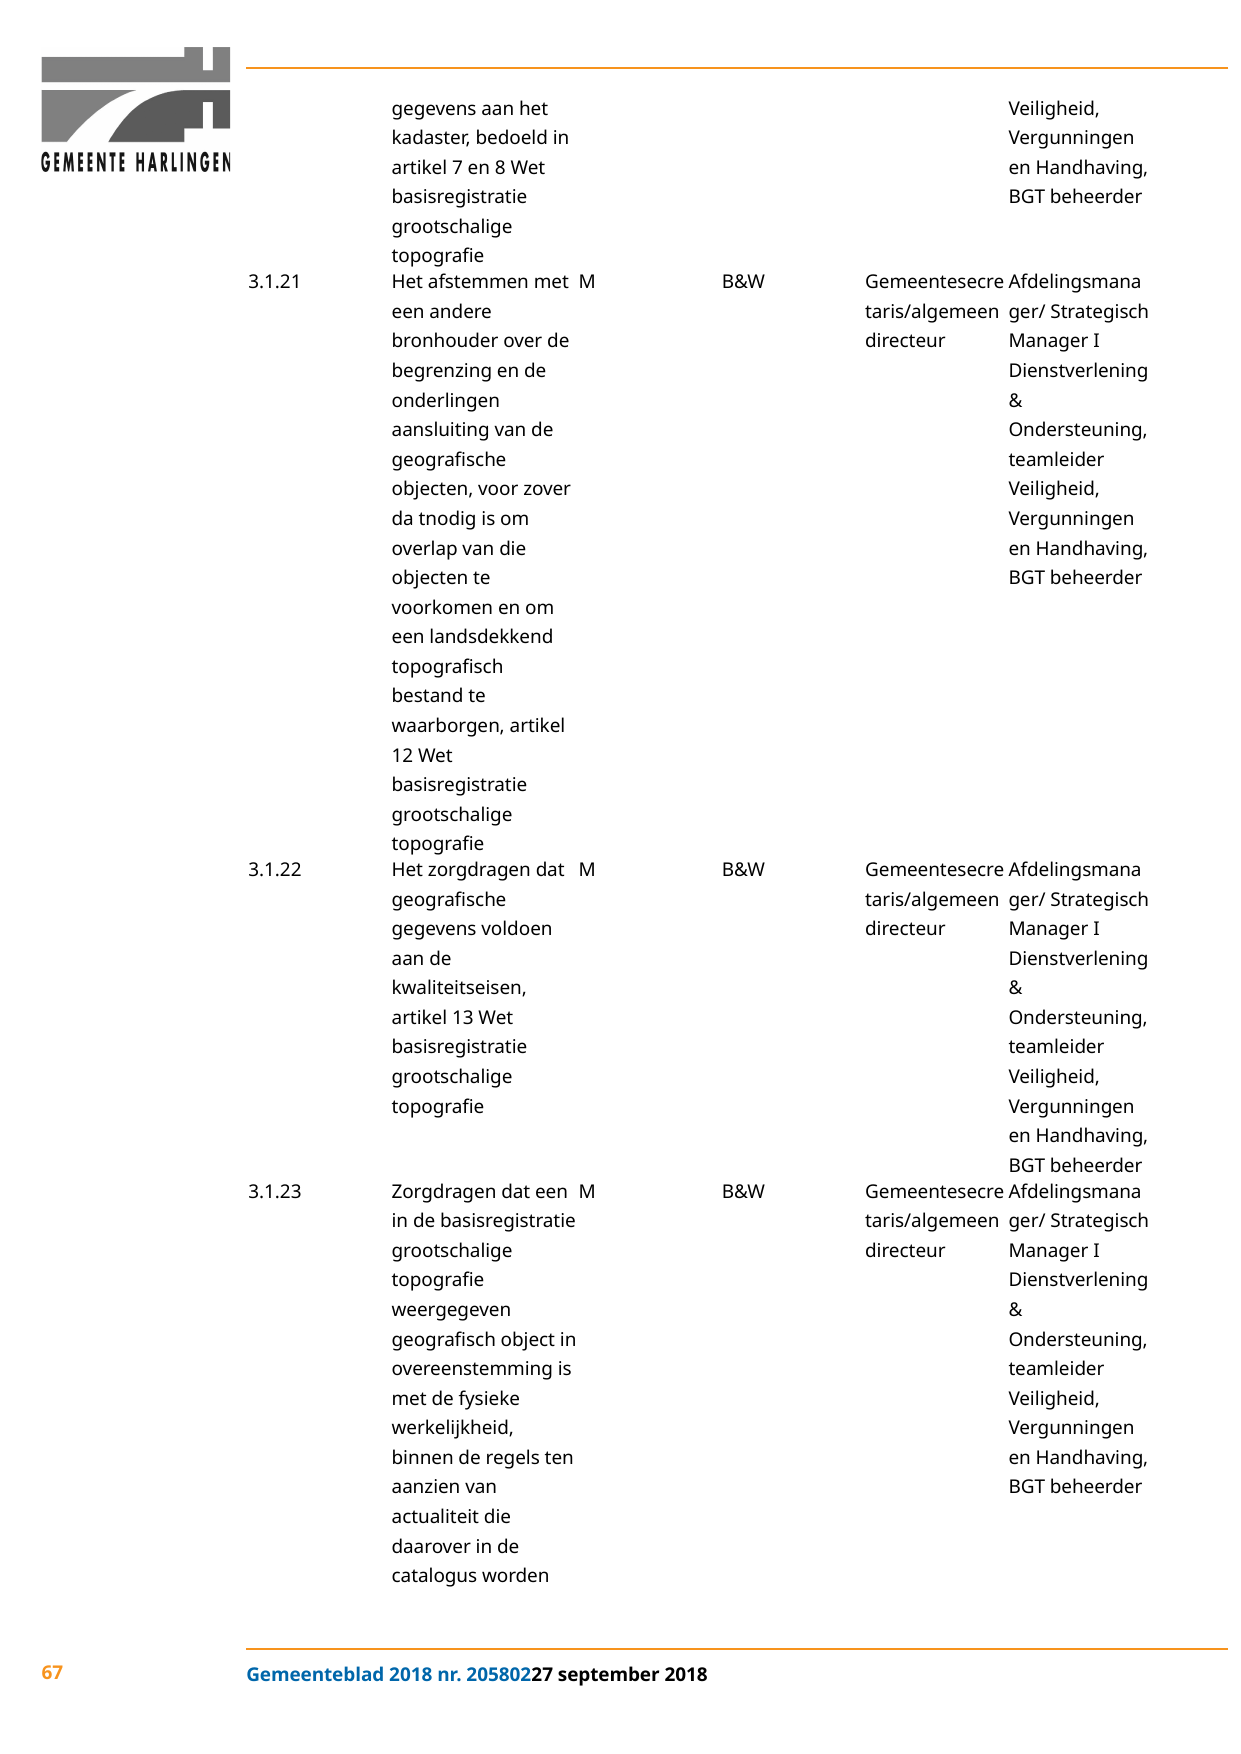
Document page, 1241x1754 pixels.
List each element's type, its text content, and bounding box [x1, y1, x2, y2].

table_cell M [578, 856, 722, 1178]
table_cell [248, 95, 391, 268]
picture [41, 47, 231, 172]
table_cell B&W [722, 269, 865, 856]
table_cell Het zorgdragen dat geografische gegevens voldoen aan de kwaliteitseisen, artikel 13 Wet basisregistratie grootschalige topografie [391, 856, 578, 1178]
table_cell Afdelingsmanager/ Strategisch Manager I Dienstverlening & Ondersteuning, teamleider Veiligheid, Vergunningen en Handhaving, BGT beheerder [1008, 269, 1152, 856]
table_cell M [578, 269, 722, 856]
table_cell Zorgdragen dat een in de basisregistratie grootschalige topografie weergegeven geografisch object in overeenstemming is met de fysieke werkelijkheid, binnen de regels ten aanzien van actualiteit die daarover in de catalogus worden [391, 1178, 578, 1588]
table_cell Gemeentesecretaris/algemeen directeur [865, 1178, 1008, 1588]
table_cell Afdelingsmanager/ Strategisch Manager I Dienstverlening & Ondersteuning, teamleider Veiligheid, Vergunningen en Handhaving, BGT beheerder [1008, 856, 1152, 1178]
table_cell 3.1.22 [248, 856, 391, 1178]
table_cell Het afstemmen met een andere bronhouder over de begrenzing en de onderlingen aansluiting van de geografische objecten, voor zover da tnodig is om overlap van die objecten te voorkomen en om een landsdekkend topografisch bestand te waarborgen, artikel 12 Wet basisregistratie grootschalige topografie [391, 269, 578, 856]
table_cell 3.1.23 [248, 1178, 391, 1588]
table_cell gegevens aan het kadaster, bedoeld in artikel 7 en 8 Wet basisregistratie grootschalige topografie [391, 95, 578, 268]
table_cell [722, 95, 865, 268]
table_cell M [578, 1178, 722, 1588]
table_cell [578, 95, 722, 268]
table_cell B&W [722, 856, 865, 1178]
table_cell Gemeentesecretaris/algemeen directeur [865, 269, 1008, 856]
table_cell B&W [722, 1178, 865, 1588]
table_cell Afdelingsmanager/ Strategisch Manager I Dienstverlening & Ondersteuning, teamleider Veiligheid, Vergunningen en Handhaving, BGT beheerder [1008, 1178, 1152, 1588]
table_cell Gemeentesecretaris/algemeen directeur [865, 856, 1008, 1178]
table_cell Veiligheid, Vergunningen en Handhaving, BGT beheerder [1008, 95, 1152, 268]
table_cell 3.1.21 [248, 269, 391, 856]
table_cell [865, 95, 1008, 268]
